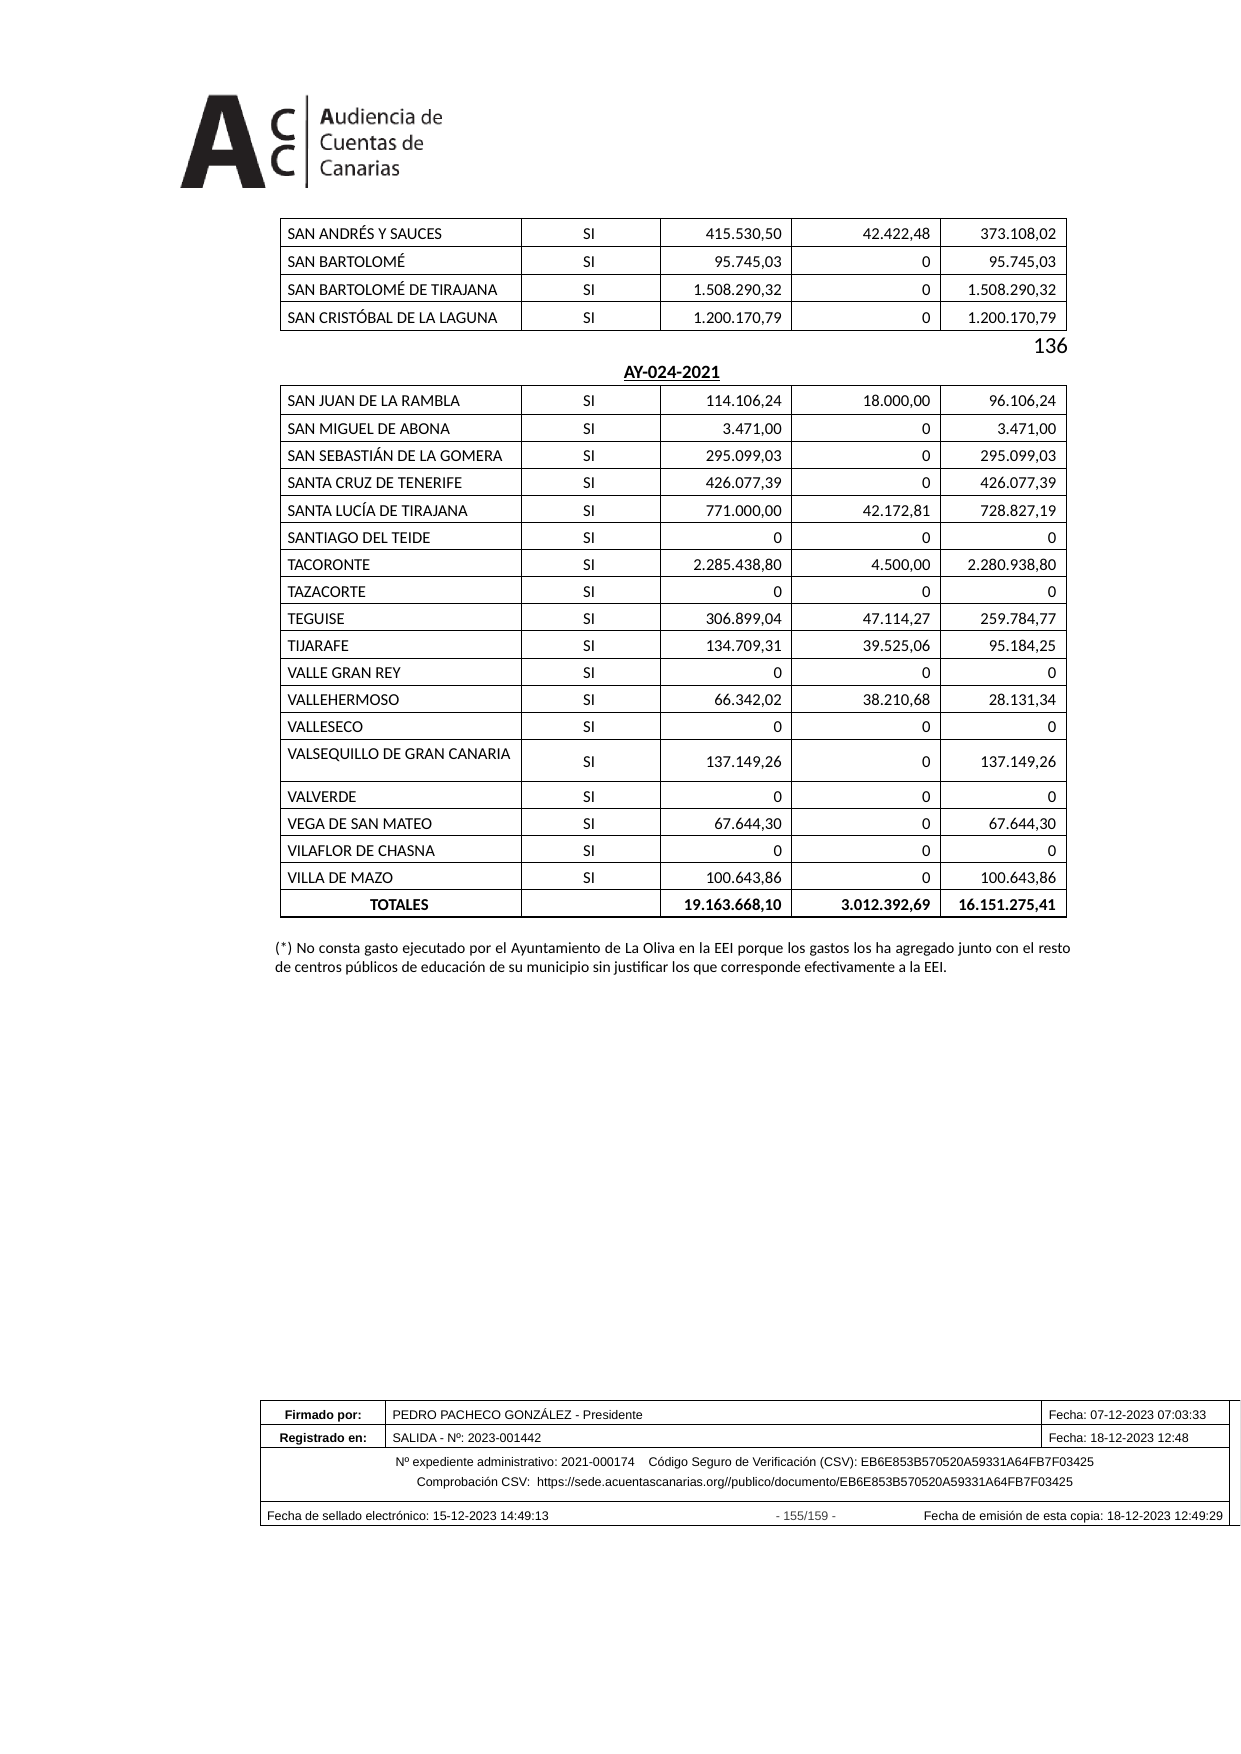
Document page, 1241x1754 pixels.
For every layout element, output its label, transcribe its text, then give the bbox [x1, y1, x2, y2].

table_cell 0 [941, 782, 1066, 808]
table_cell 259.784,77 [941, 604, 1066, 630]
table_cell VALLESECO [281, 713, 521, 739]
table_cell 771.000,00 [661, 496, 791, 522]
table_cell 295.099,03 [661, 442, 791, 468]
table_cell SI [522, 782, 660, 808]
table_cell SI [522, 631, 660, 657]
table_cell 100.643,86 [661, 863, 791, 889]
table_cell SANTA CRUZ DE TENERIFE [281, 469, 521, 495]
table_cell 0 [792, 247, 940, 273]
table_cell SI [522, 809, 660, 835]
table_cell VALSEQUILLO DE GRAN CANARIA [281, 740, 521, 781]
table_cell SI [522, 302, 660, 330]
table_cell 95.745,03 [941, 247, 1066, 273]
table_cell 0 [941, 713, 1066, 739]
table_cell 0 [792, 713, 940, 739]
table_cell SANTA LUCÍA DE TIRAJANA [281, 496, 521, 522]
table_cell TEGUISE [281, 604, 521, 630]
table_cell 0 [941, 659, 1066, 684]
table_cell [522, 890, 660, 916]
table_cell SAN BARTOLOMÉ DE TIRAJANA [281, 275, 521, 301]
table_cell 0 [661, 523, 791, 549]
table_cell SI [522, 442, 660, 468]
table_cell SI [522, 659, 660, 684]
table_cell 3.471,00 [941, 415, 1066, 441]
table_cell 28.131,34 [941, 686, 1066, 712]
table_cell SI [522, 686, 660, 712]
table_cell 0 [792, 740, 940, 781]
table_cell SAN MIGUEL DE ABONA [281, 415, 521, 441]
table_cell 0 [792, 523, 940, 549]
table_cell 47.114,27 [792, 604, 940, 630]
table_cell SAN CRISTÓBAL DE LA LAGUNA [281, 302, 521, 330]
table_cell SI [522, 863, 660, 889]
table_cell 42.422,48 [792, 219, 940, 246]
table_cell 295.099,03 [941, 442, 1066, 468]
table_cell VILLA DE MAZO [281, 863, 521, 889]
table_cell VEGA DE SAN MATEO [281, 809, 521, 835]
table_header 114.106,24 [661, 386, 791, 414]
table_cell 0 [792, 442, 940, 468]
table_cell 0 [792, 415, 940, 441]
table_header SAN JUAN DE LA RAMBLA [281, 386, 521, 414]
table_cell 0 [792, 863, 940, 889]
table_header SI [522, 386, 660, 414]
table_cell 95.745,03 [661, 247, 791, 273]
table_cell 728.827,19 [941, 496, 1066, 522]
table_cell SI [522, 604, 660, 630]
table_cell 3.471,00 [661, 415, 791, 441]
table_cell VALLE GRAN REY [281, 659, 521, 684]
table_cell 0 [941, 836, 1066, 862]
table_cell SI [522, 496, 660, 522]
table_cell 38.210,68 [792, 686, 940, 712]
table_cell 19.163.668,10 [661, 890, 791, 916]
table_cell 0 [792, 302, 940, 330]
table_cell TOTALES [281, 890, 521, 916]
table_cell SAN SEBASTIÁN DE LA GOMERA [281, 442, 521, 468]
table_header 96.106,24 [941, 386, 1066, 414]
table_cell SANTIAGO DEL TEIDE [281, 523, 521, 549]
table_cell 0 [941, 523, 1066, 549]
table_cell 3.012.392,69 [792, 890, 940, 916]
table_cell TIJARAFE [281, 631, 521, 657]
table_cell TACORONTE [281, 550, 521, 576]
table_cell SI [522, 219, 660, 246]
table_cell 42.172,81 [792, 496, 940, 522]
table_cell 134.709,31 [661, 631, 791, 657]
subtitle AY-024-2021 [274, 361, 1073, 383]
table_cell SI [522, 713, 660, 739]
table_cell SI [522, 523, 660, 549]
table_cell 0 [792, 659, 940, 684]
table_cell 0 [792, 577, 940, 603]
table_cell 95.184,25 [941, 631, 1066, 657]
table_header 18.000,00 [792, 386, 940, 414]
table_cell VILAFLOR DE CHASNA [281, 836, 521, 862]
table_cell VALLEHERMOSO [281, 686, 521, 712]
table_cell 1.200.170,79 [941, 302, 1066, 330]
table_cell SI [522, 836, 660, 862]
table_cell 0 [661, 713, 791, 739]
table_cell 1.508.290,32 [941, 275, 1066, 301]
text (*) No consta gasto ejecutado por el Ayuntamiento de La Oliva en la EEI porque los gastos los ha agregado junto con el resto de centros públicos de educación de su municipio sin justificar los que corresponde efectivamente a la EEI. [275, 938, 1073, 976]
table_cell 66.342,02 [661, 686, 791, 712]
table_cell 39.525,06 [792, 631, 940, 657]
table_cell SI [522, 275, 660, 301]
table_cell 0 [792, 782, 940, 808]
table_cell 1.508.290,32 [661, 275, 791, 301]
table_cell 100.643,86 [941, 863, 1066, 889]
table_cell 67.644,30 [941, 809, 1066, 835]
table_cell 4.500,00 [792, 550, 940, 576]
table_cell 0 [661, 659, 791, 684]
table_cell SAN ANDRÉS Y SAUCES [281, 219, 521, 246]
table_cell 426.077,39 [661, 469, 791, 495]
table_cell 0 [661, 782, 791, 808]
table_cell 67.644,30 [661, 809, 791, 835]
table_cell 137.149,26 [941, 740, 1066, 781]
table_cell 1.200.170,79 [661, 302, 791, 330]
table_cell 0 [941, 577, 1066, 603]
table_cell 0 [661, 577, 791, 603]
table_cell 426.077,39 [941, 469, 1066, 495]
table_cell TAZACORTE [281, 577, 521, 603]
table_cell 0 [792, 809, 940, 835]
table_cell SI [522, 577, 660, 603]
table_cell 2.285.438,80 [661, 550, 791, 576]
table_cell VALVERDE [281, 782, 521, 808]
table_cell SI [522, 469, 660, 495]
table_cell SAN BARTOLOMÉ [281, 247, 521, 273]
table_cell 373.108,02 [941, 219, 1066, 246]
table_cell SI [522, 550, 660, 576]
table_cell 0 [661, 836, 791, 862]
table_cell 0 [792, 275, 940, 301]
table_cell 2.280.938,80 [941, 550, 1066, 576]
table_cell SI [522, 740, 660, 781]
table_cell 0 [792, 836, 940, 862]
table_cell 0 [792, 469, 940, 495]
table_cell 137.149,26 [661, 740, 791, 781]
table_cell SI [522, 415, 660, 441]
table_cell 415.530,50 [661, 219, 791, 246]
text 136 [261, 331, 1073, 359]
table_cell 16.151.275,41 [941, 890, 1066, 916]
table_cell SI [522, 247, 660, 273]
table_cell 306.899,04 [661, 604, 791, 630]
